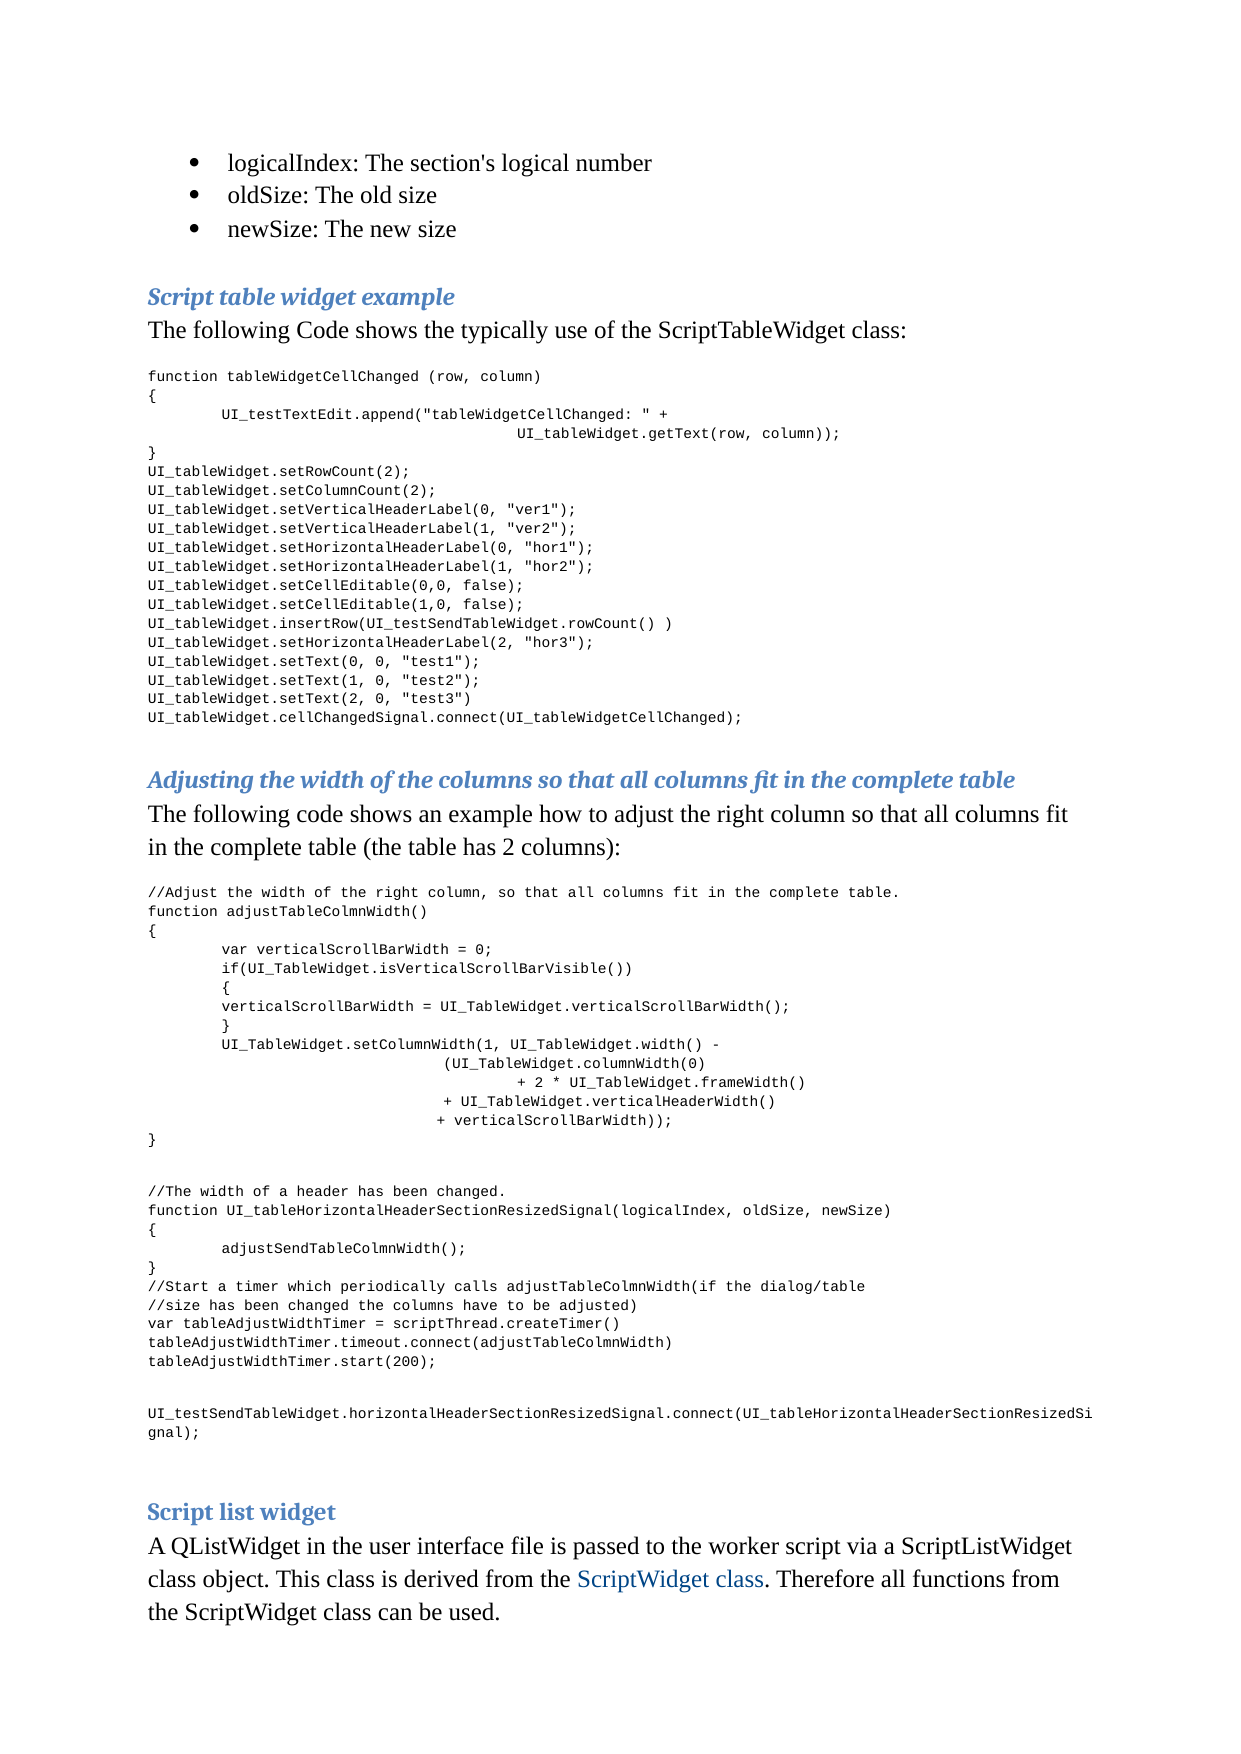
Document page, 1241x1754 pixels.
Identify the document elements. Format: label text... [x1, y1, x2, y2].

text function UI_tableHorizontalHeaderSectionResizedSignal(logicalIndex, oldSize, newSize) [148, 1203, 1093, 1219]
text UI_tableWidget.setText(1, 0, "test2"); [148, 673, 1093, 689]
text tableAdjustWidthTimer.timeout.connect(adjustTableColmnWidth) [148, 1336, 1093, 1352]
list oldSize: The old size [190, 181, 1093, 209]
text UI_tableWidget.setCellEditable(1,0, false); [148, 597, 1093, 613]
text adjustSendTableColmnWidth(); [148, 1241, 1093, 1257]
text { [148, 388, 1093, 405]
subtitle Script table widget example [148, 283, 1093, 311]
text (UI_TableWidget.columnWidth(0) [148, 1056, 1093, 1073]
text UI_tableWidget.setText(2, 0, "test3") [148, 692, 1093, 708]
text } [148, 1260, 1093, 1276]
text { [148, 923, 1093, 940]
text function adjustTableColmnWidth() [148, 904, 1093, 921]
text UI_tableWidget.setCellEditable(0,0, false); [148, 578, 1093, 594]
text if(UI_TableWidget.isVerticalScrollBarVisible()) [148, 961, 1093, 978]
text UI_tableWidget.setHorizontalHeaderLabel(0, "hor1"); [148, 540, 1093, 557]
text } [148, 1132, 1093, 1148]
list newSize: The new size [190, 214, 1093, 242]
text UI_testSendTableWidget.horizontalHeaderSectionResizedSignal.connect(UI_tableHorizontalHeaderSectionResizedSignal); [148, 1407, 1093, 1442]
text } [148, 445, 1093, 462]
text { [148, 980, 1093, 997]
text //Adjust the width of the right column, so that all columns fit in the complete table. [148, 886, 1093, 902]
text UI_testTextEdit.append("tableWidgetCellChanged: " + [148, 407, 1093, 424]
text function tableWidgetCellChanged (row, column) [148, 369, 1093, 386]
text + verticalScrollBarWidth)); [148, 1113, 1093, 1129]
subtitle Adjusting the width of the columns so that all columns fit in the complete table [148, 766, 1093, 794]
text + UI_TableWidget.verticalHeaderWidth() [148, 1094, 1093, 1111]
text UI_tableWidget.getText(row, column)); [148, 426, 1093, 443]
text UI_TableWidget.setColumnWidth(1, UI_TableWidget.width() - [148, 1037, 1093, 1054]
text verticalScrollBarWidth = UI_TableWidget.verticalScrollBarWidth(); [148, 999, 1093, 1016]
text var tableAdjustWidthTimer = scriptThread.createTimer() [148, 1317, 1093, 1333]
text UI_tableWidget.setColumnCount(2); [148, 483, 1093, 500]
list logicalIndex: The section's logical number [190, 148, 1093, 176]
text UI_tableWidget.cellChangedSignal.connect(UI_tableWidgetCellChanged); [148, 711, 1093, 727]
text } [148, 1018, 1093, 1035]
text A QListWidget in the user interface file is passed to the worker script via a ScriptListWidget class object. This class is derived from the ScriptWidget class. Therefore all functions from the ScriptWidget class can be used. [148, 1531, 1093, 1626]
text UI_tableWidget.setVerticalHeaderLabel(1, "ver2"); [148, 521, 1093, 538]
text //size has been changed the columns have to be adjusted) [148, 1298, 1093, 1314]
text UI_tableWidget.setHorizontalHeaderLabel(2, "hor3"); [148, 635, 1093, 651]
text UI_tableWidget.setVerticalHeaderLabel(0, "ver1"); [148, 502, 1093, 519]
text UI_tableWidget.setHorizontalHeaderLabel(1, "hor2"); [148, 559, 1093, 576]
subtitle Script list widget [148, 1498, 1093, 1527]
text The following Code shows the typically use of the ScriptTableWidget class: [148, 316, 1093, 344]
text //The width of a header has been changed. [148, 1184, 1093, 1201]
text tableAdjustWidthTimer.start(200); [148, 1354, 1093, 1371]
text var verticalScrollBarWidth = 0; [148, 942, 1093, 959]
text UI_tableWidget.setText(0, 0, "test1"); [148, 654, 1093, 670]
text UI_tableWidget.insertRow(UI_testSendTableWidget.rowCount() ) [148, 616, 1093, 632]
text { [148, 1222, 1093, 1238]
text //Start a timer which periodically calls adjustTableColmnWidth(if the dialog/table [148, 1279, 1093, 1295]
text + 2 * UI_TableWidget.frameWidth() [148, 1075, 1093, 1092]
text UI_tableWidget.setRowCount(2); [148, 464, 1093, 481]
text The following code shows an example how to adjust the right column so that all columns fit in the complete table (the table has 2 columns): [148, 799, 1093, 860]
